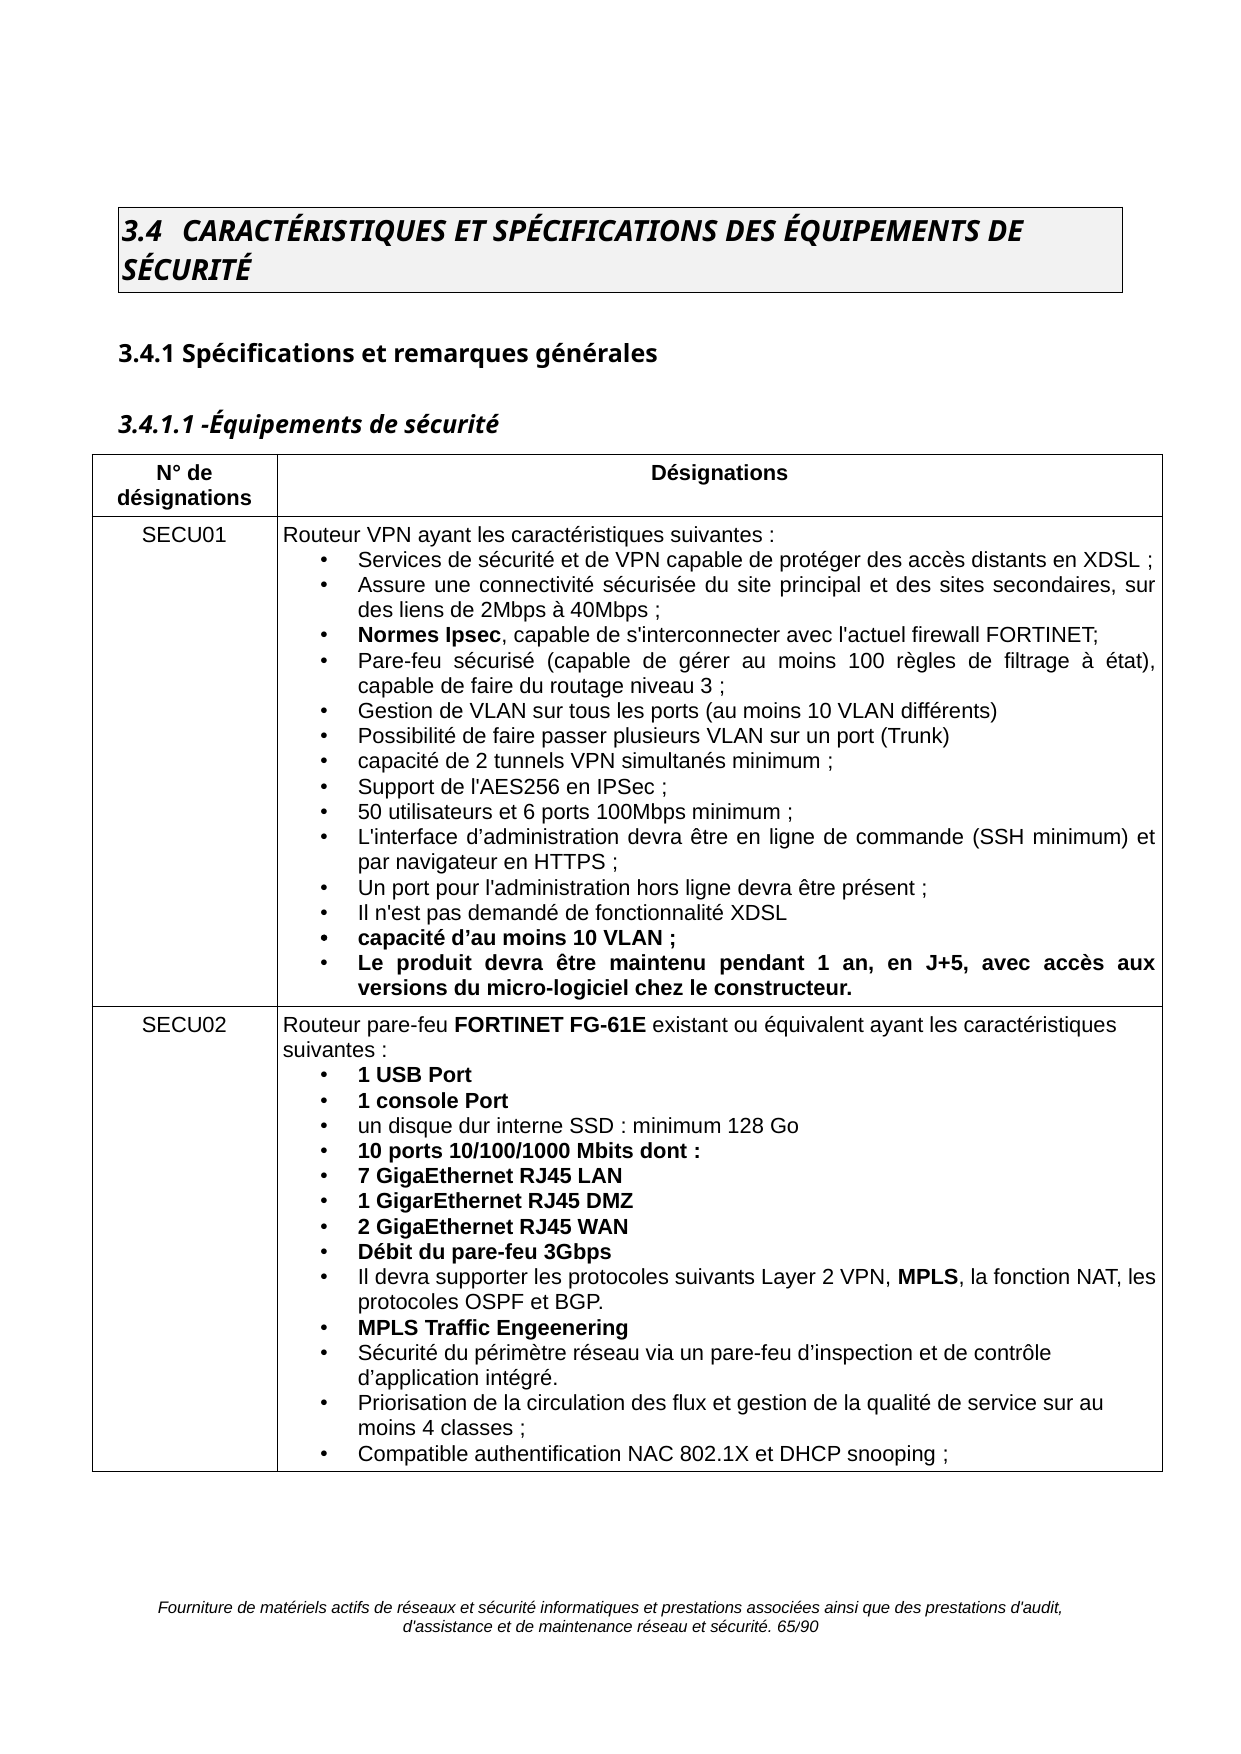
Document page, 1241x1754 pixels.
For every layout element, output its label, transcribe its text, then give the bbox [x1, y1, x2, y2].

table_header Désignations [278, 455, 1162, 516]
table_cell Routeur VPN ayant les caractéristiques suivantes : Services de sécurité et de VPN capable de protéger des accès distants en XDSL ; Assure une connectivité sécurisée du site principal et des sites secondaires, sur des liens de 2Mbps à 40Mbps ; Normes Ipsec, capable de s'interconnecter avec l'actuel firewall FORTINET; Pare-feu sécurisé (capable de gérer au moins 100 règles de filtrage à état), capable de faire du routage niveau 3 ; Gestion de VLAN sur tous les ports (au moins 10 VLAN différents) Possibilité de faire passer plusieurs VLAN sur un port (Trunk) capacité de 2 tunnels VPN simultanés minimum ; Support de l'AES256 en IPSec ; 50 utilisateurs et 6 ports 100Mbps minimum ; L'interface d’administration devra être en ligne de commande (SSH minimum) et par navigateur en HTTPS ; Un port pour l'administration hors ligne devra être présent ; Il n'est pas demandé de fonctionnalité XDSL capacité d’au moins 10 VLAN ; Le produit devra être maintenu pendant 1 an, en J+5, avec accès aux versions du micro-logiciel chez le constructeur. [278, 517, 1162, 1006]
table_cell Routeur pare-feu FORTINET FG-61E existant ou équivalent ayant les caractéristiques suivantes : 1 USB Port 1 console Port un disque dur interne SSD : minimum 128 Go 10 ports 10/100/1000 Mbits dont : 7 GigaEthernet RJ45 LAN 1 GigarEthernet RJ45 DMZ 2 GigaEthernet RJ45 WAN Débit du pare-feu 3Gbps Il devra supporter les protocoles suivants Layer 2 VPN, MPLS, la fonction NAT, les protocoles OSPF et BGP. MPLS Traffic Engeenering Sécurité du périmètre réseau via un pare-feu d’inspection et de contrôle d’application intégré. Priorisation de la circulation des flux et gestion de la qualité de service sur au moins 4 classes ; Compatible authentification NAC 802.1X et DHCP snooping ; [278, 1007, 1162, 1471]
subtitle Caractéristiques et spécifications des équipements de sécurité [119, 208, 1122, 292]
subtitle Spécifications et remarques générales [118, 336, 1122, 369]
table_cell SECU02 [93, 1007, 277, 1471]
subtitle Équipements de sécurité [118, 407, 1122, 441]
table_header N° de désignations [93, 455, 277, 516]
table_cell SECU01 [93, 517, 277, 1006]
